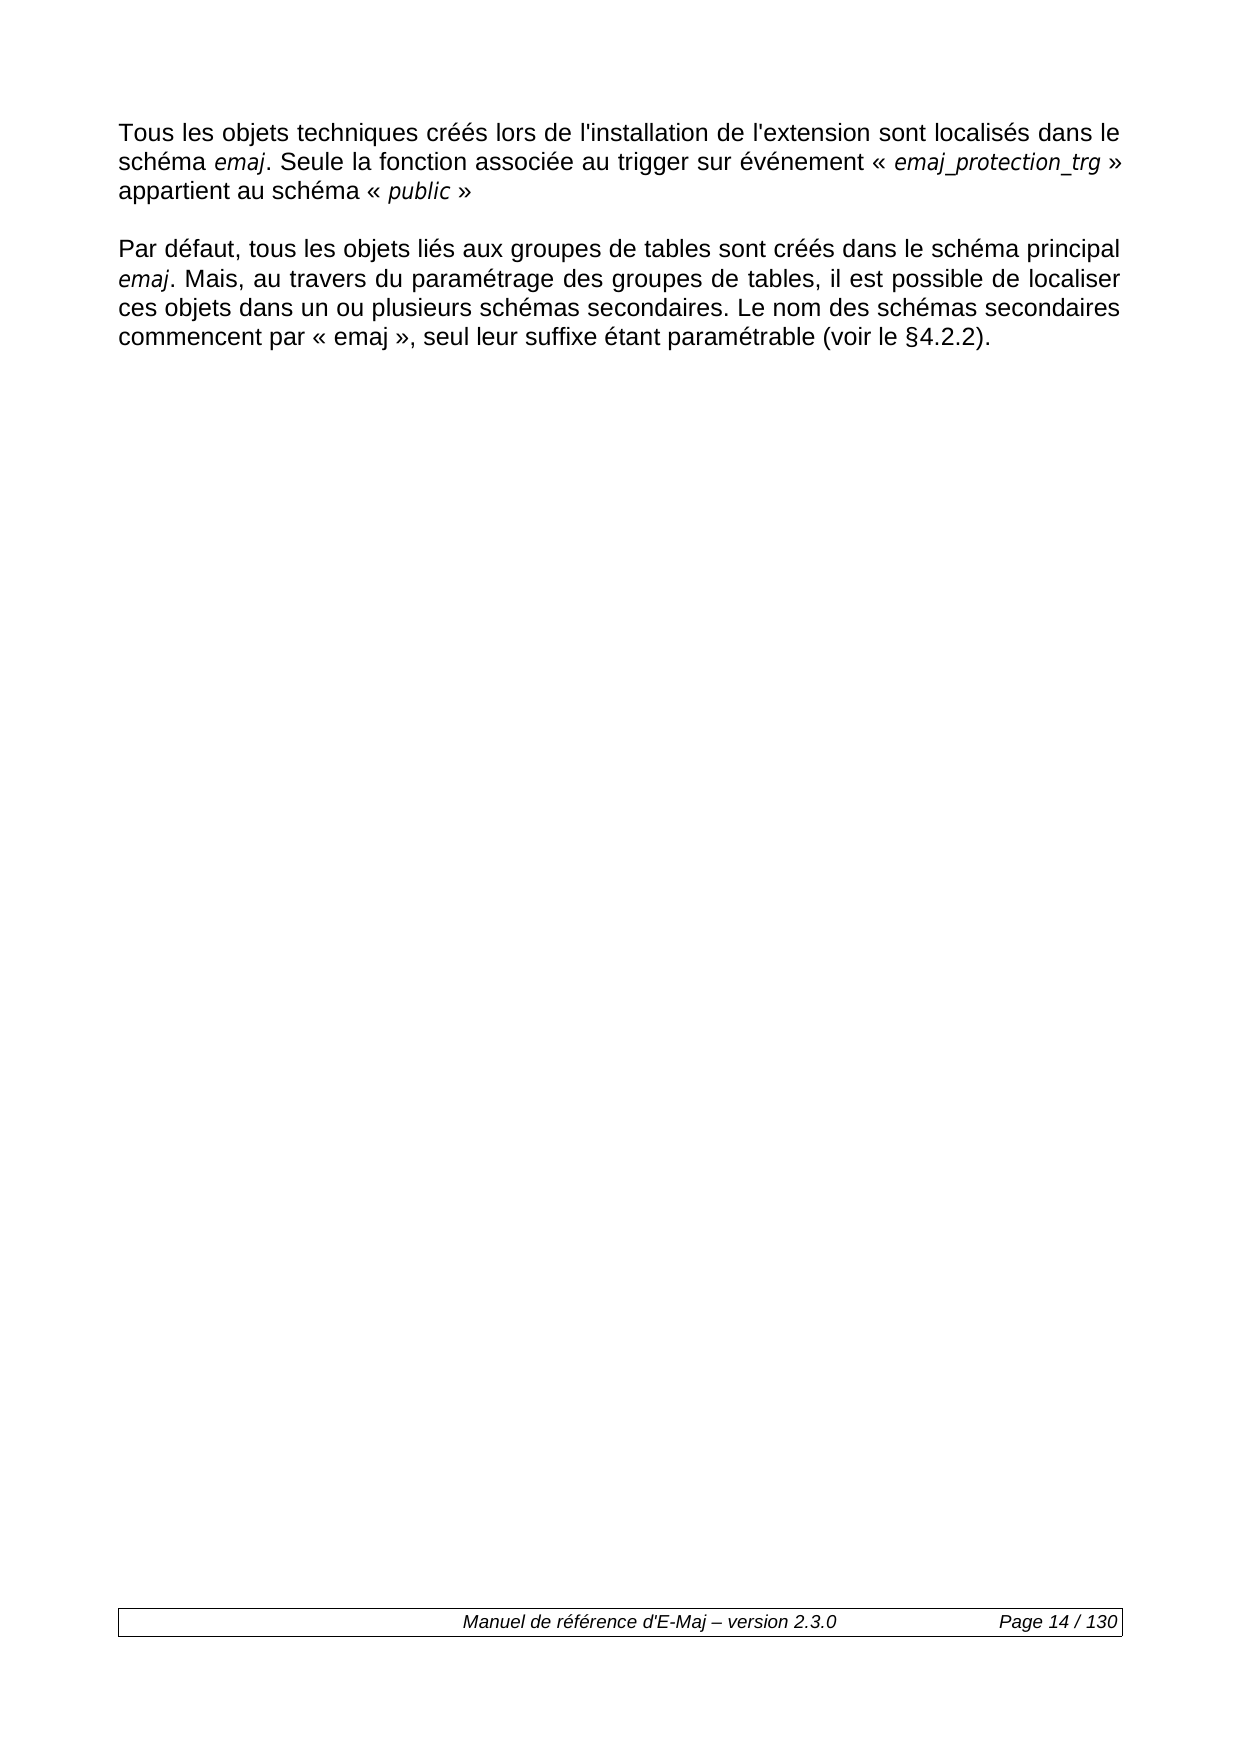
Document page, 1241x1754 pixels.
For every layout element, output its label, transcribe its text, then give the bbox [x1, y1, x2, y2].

text Tous les objets techniques créés lors de l'installation de l'extension sont localisés dans le schéma emaj. Seule la fonction associée au trigger sur événement « emaj_protection_trg » appartient au schéma « public » [118, 118, 1122, 205]
text Par défaut, tous les objets liés aux groupes de tables sont créés dans le schéma principal emaj. Mais, au travers du paramétrage des groupes de tables, il est possible de localiser ces objets dans un ou plusieurs schémas secondaires. Le nom des schémas secondaires commencent par « emaj », seul leur suffixe étant paramétrable (voir le §4.2.2). [118, 234, 1122, 351]
